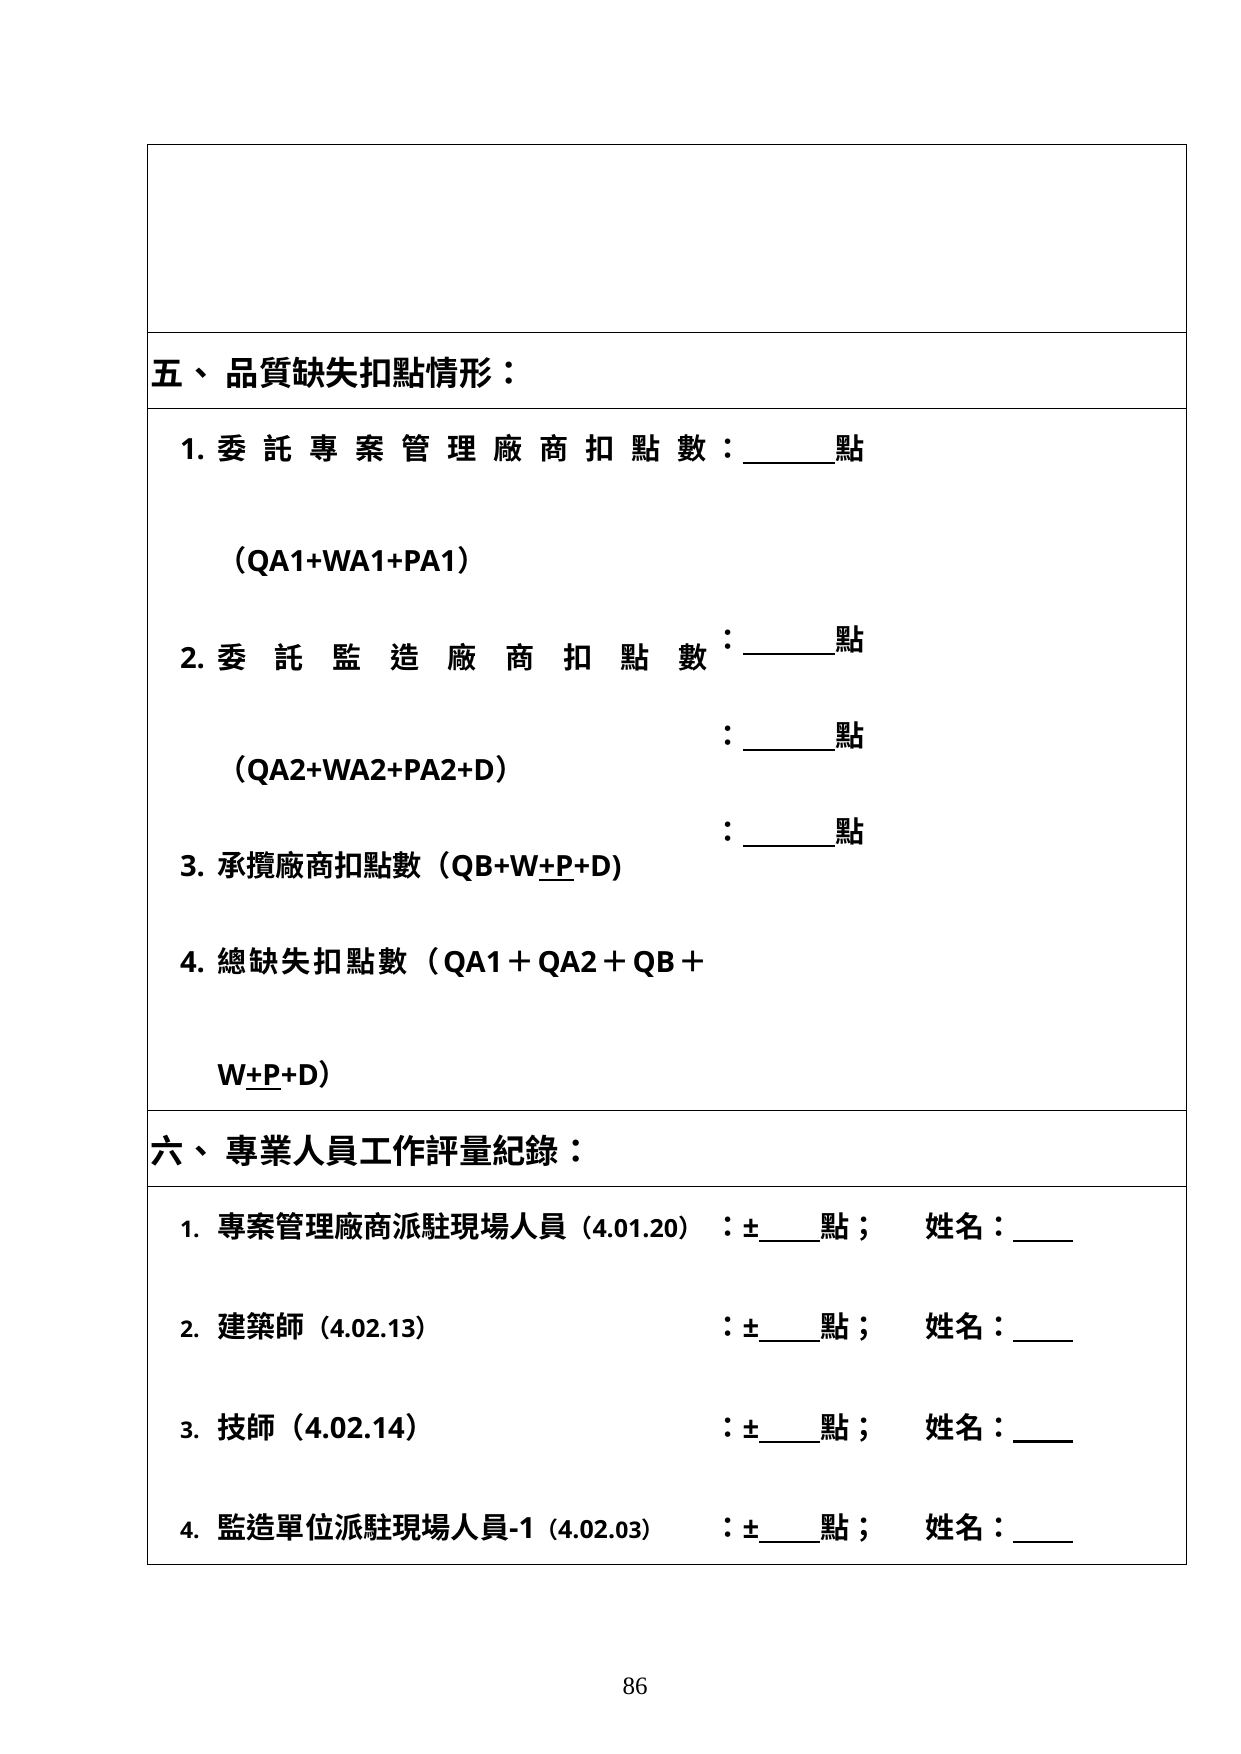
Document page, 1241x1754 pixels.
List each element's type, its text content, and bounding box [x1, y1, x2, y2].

table_cell ：± 點； ：± 點； ：± 點； ：± 點； [710, 1187, 923, 1563]
table_cell 專業人員工作評量紀錄： [148, 1111, 1186, 1186]
table_cell ： 點 ： 點 ： 點 ： 點 [710, 409, 1186, 1110]
table_cell 委託專案管理廠商扣點數（QA1+WA1+PA1） 委託監造廠商扣點數（QA2+WA2+PA2+D） 承攬廠商扣點數（QB+W+P+D) 總缺失扣點數（QA1＋QA2＋QB＋W+P+D） [148, 409, 710, 1110]
table_cell 姓名： 姓名： 姓名： 姓名： [923, 1187, 1186, 1563]
table_cell 品質缺失扣點情形： [148, 333, 1186, 408]
table_cell [148, 145, 1186, 332]
table_cell 專案管理廠商派駐現場人員（4.01.20） 建築師（4.02.13） 技師（4.02.14） 監造單位派駐現場人員-1（4.02.03） [148, 1187, 710, 1563]
